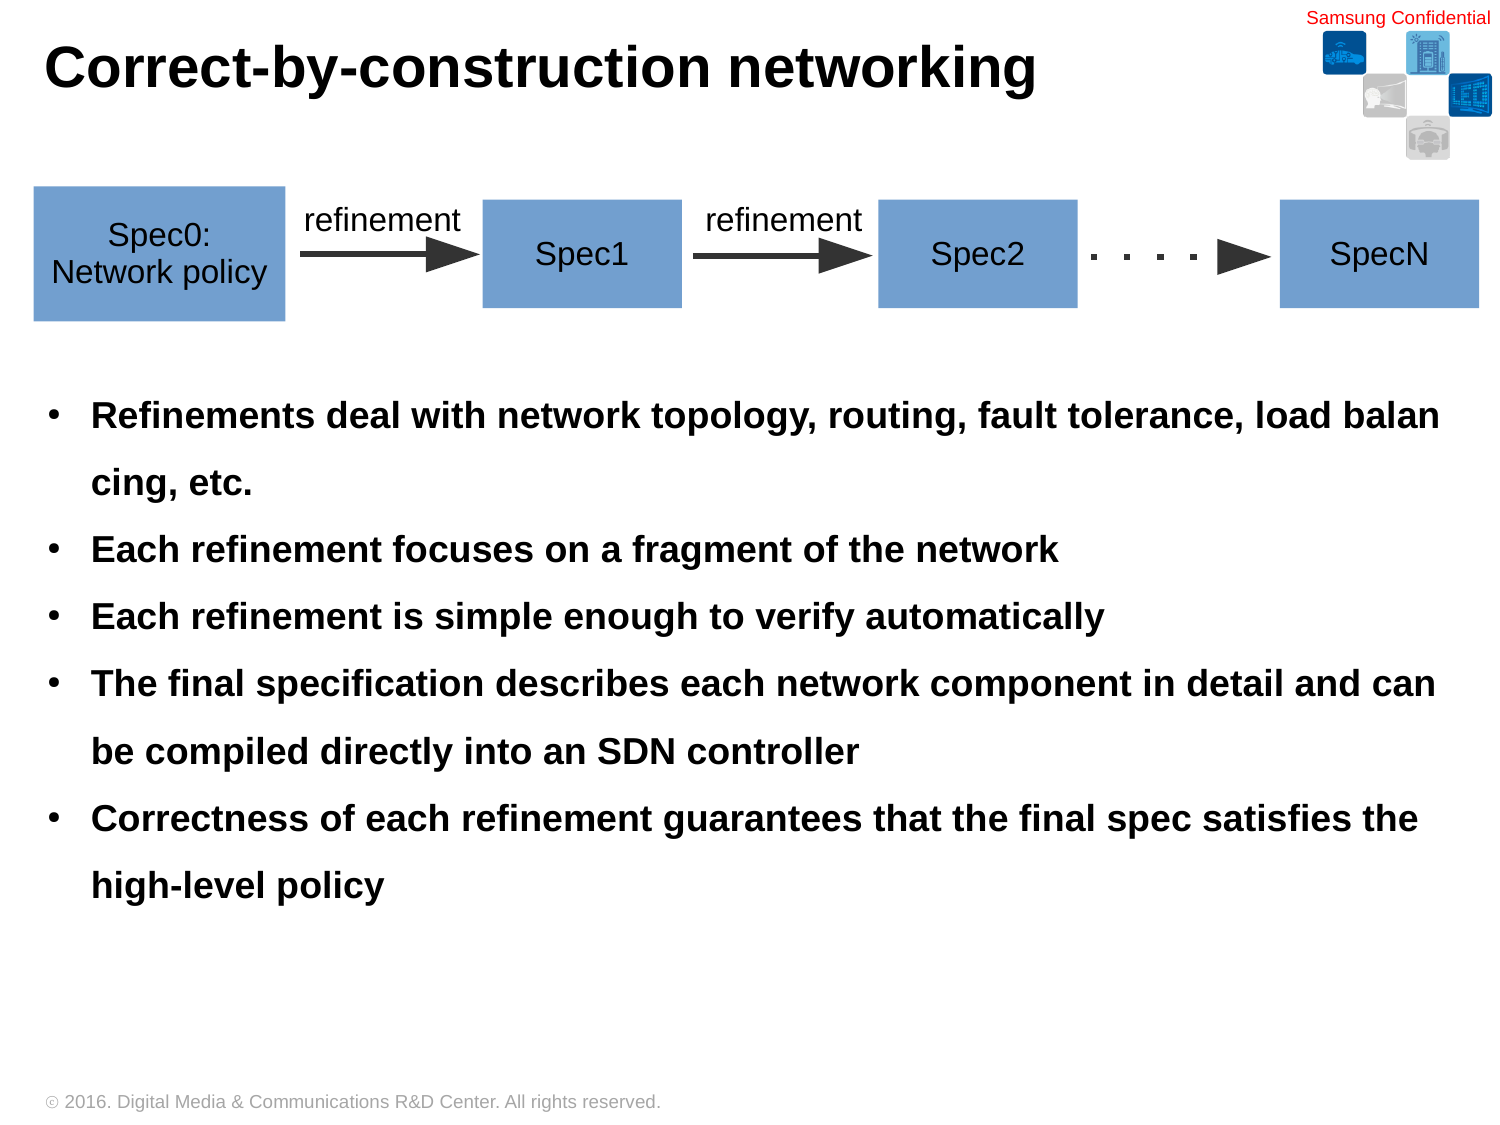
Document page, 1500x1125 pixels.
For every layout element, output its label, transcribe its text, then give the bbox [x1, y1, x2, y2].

text_box Spec0: Network policy [33, 186, 286, 322]
title Correct-by-construction networking [29, 20, 1380, 108]
text_box refinement [671, 194, 897, 247]
text_box SpecN [1279, 199, 1480, 309]
list Refinements deal with network topology, routing, fault tolerance, load balancing, etc. Each refinement focuses on a fragment of the network Each refinement is simple enough to verify automatically The final specification describes each network component in detail and can be compiled directly into an SDN controller Correctness of each refinement guarantees that the final spec satisfies the high-level policy [47, 369, 1447, 1066]
text_box Spec1 [482, 199, 682, 309]
text_box Spec2 [878, 199, 1078, 309]
text_box refinement [270, 194, 496, 247]
picture [1321, 30, 1493, 160]
